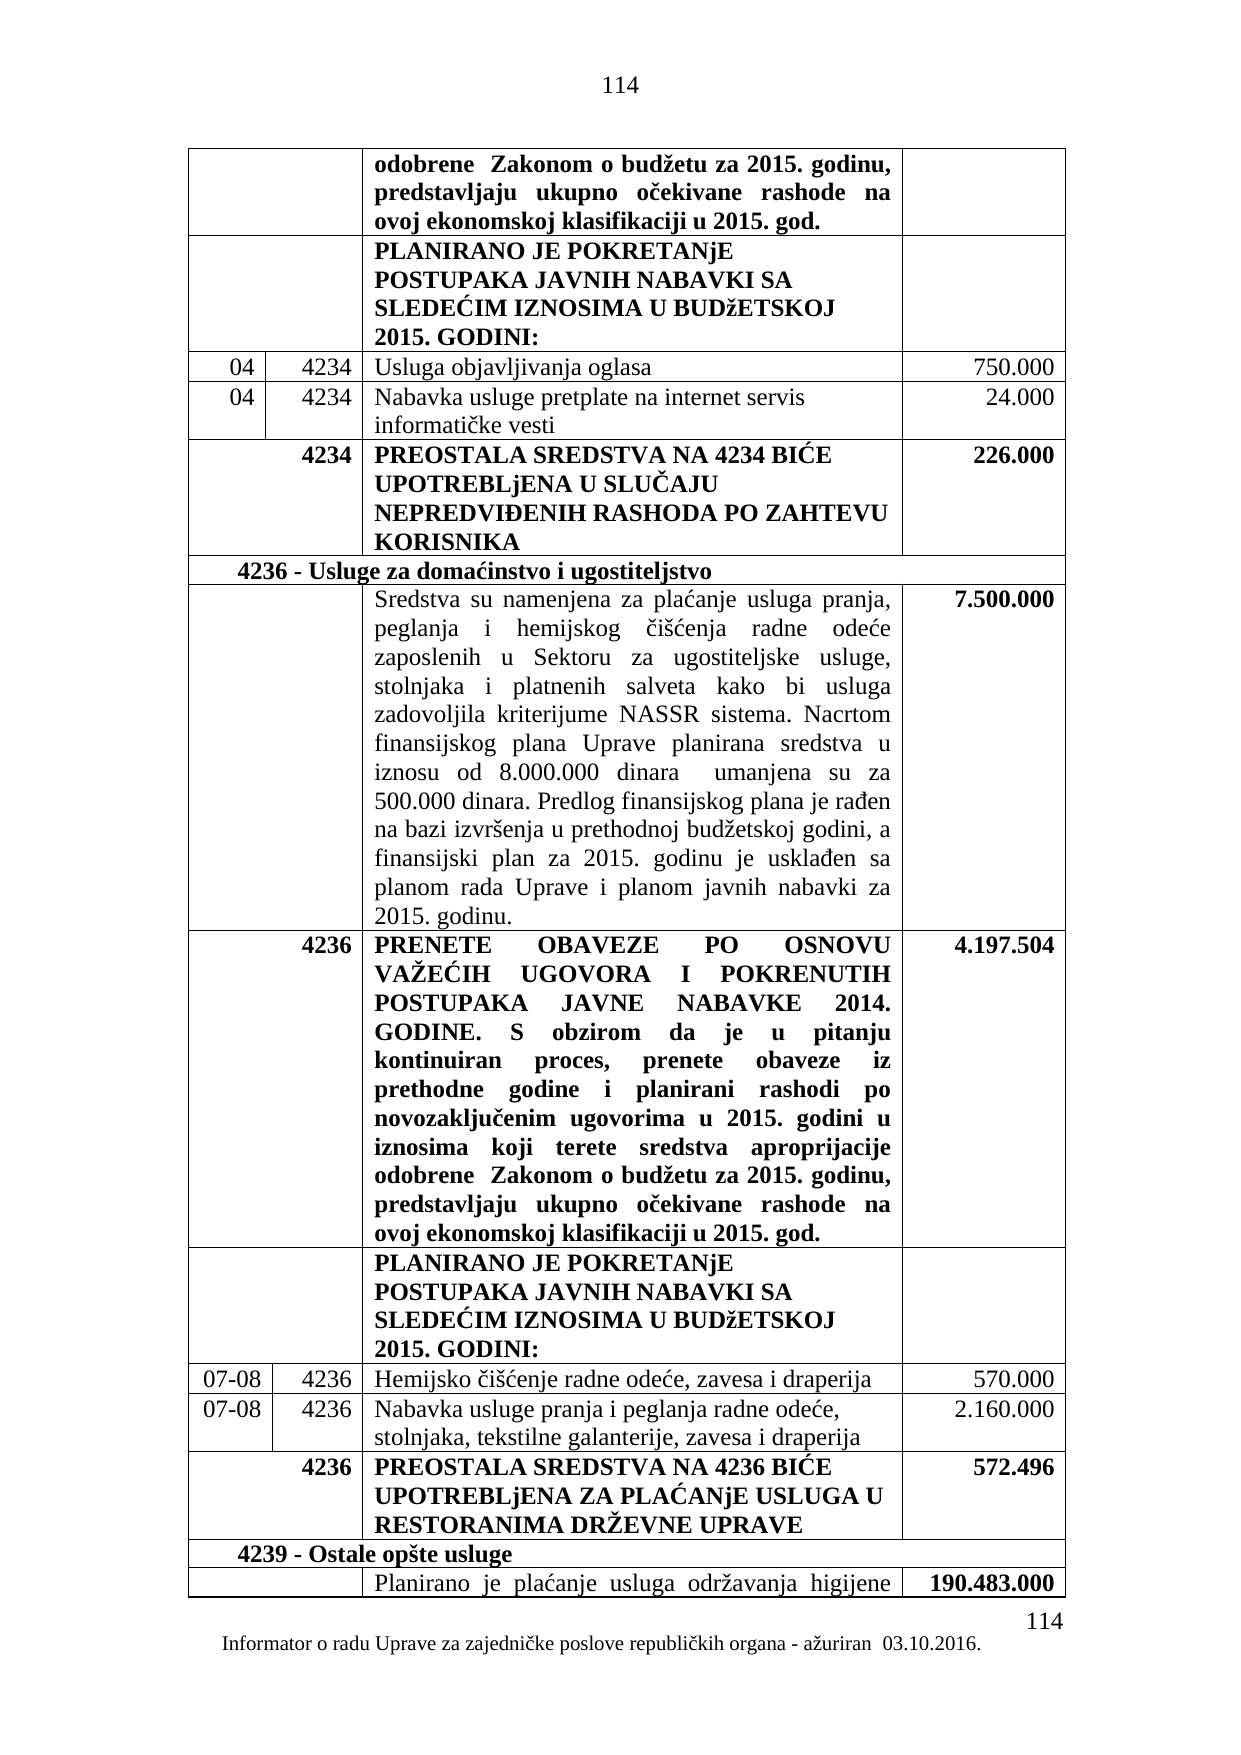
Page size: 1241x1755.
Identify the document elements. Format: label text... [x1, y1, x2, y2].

table_cell PLANIRANO JE POKRETANјE POSTUPAKA JAVNIH NABAVKI SA SLEDEĆIM IZNOSIMA U BUDžETSKOJ 2015. GODINI: [363, 236, 902, 351]
table_cell 4236 [273, 1394, 362, 1451]
table_cell Planirano je plaćanje usluga održavanja higijene [363, 1568, 902, 1596]
table_cell 24.000 [903, 382, 1065, 439]
table_cell 750.000 [903, 352, 1065, 381]
table_cell 4236 [189, 1452, 362, 1538]
table_cell PRENETE OBAVEZE PO OSNOVU VAŽEĆIH UGOVORA I POKRENUTIH POSTUPAKA JAVNE NABAVKE 2014. GODINE. S obzirom da je u pitanju kontinuiran proces, prenete obaveze iz prethodne godine i planirani rashodi po novozaklјučenim ugovorima u 2015. godini u iznosima koji terete sredstva aproprijacije odobrene Zakonom o budžetu za 2015. godinu, predstavlјaju ukupno očekivane rashode na ovoj ekonomskoj klasifikaciji u 2015. god. [363, 931, 902, 1247]
table_cell 07-08 [189, 1394, 272, 1451]
table_cell Hemijsko čišćenje radne odeće, zavesa i draperija [363, 1364, 902, 1393]
table_cell 07-08 [189, 1364, 272, 1393]
table_cell 04 [189, 382, 265, 439]
table_cell [903, 149, 1065, 235]
table_cell Usluga objavlјivanja oglasa [363, 352, 902, 381]
table_cell 4236 [273, 1364, 362, 1393]
table_cell 190.483.000 [903, 1568, 1065, 1596]
table_cell [189, 236, 362, 351]
table_cell [903, 236, 1065, 351]
table_cell 572.496 [903, 1452, 1065, 1538]
table_cell 4239 - Ostale opšte usluge [189, 1540, 1065, 1567]
table_cell [189, 1248, 362, 1363]
table_cell 570.000 [903, 1364, 1065, 1393]
table_cell 226.000 [903, 440, 1065, 555]
table_cell 4236 [189, 931, 362, 1247]
table_cell Nabavka usluge pretplate na internet servis informatičke vesti [363, 382, 902, 439]
table_cell [903, 1248, 1065, 1363]
table_cell 4234 [266, 352, 362, 381]
table_cell PLANIRANO JE POKRETANјE POSTUPAKA JAVNIH NABAVKI SA SLEDEĆIM IZNOSIMA U BUDžETSKOJ 2015. GODINI: [363, 1248, 902, 1363]
table_cell Sredstva su namenjena za plaćanje usluga pranja, peglanja i hemijskog čišćenja radne odeće zaposlenih u Sektoru za ugostitelјske usluge, stolnjaka i platnenih salveta kako bi usluga zadovolјila kriterijume NASSR sistema. Nacrtom finansijskog plana Uprave planirana sredstva u iznosu od 8.000.000 dinara umanjena su za 500.000 dinara. Predlog finansijskog plana je rađen na bazi izvršenja u prethodnoj budžetskoj godini, a finansijski plan za 2015. godinu je usklađen sa planom rada Uprave i planom javnih nabavki za 2015. godinu. [363, 585, 902, 929]
table_cell 4234 [189, 440, 362, 555]
table_cell [189, 585, 362, 929]
table_cell 04 [189, 352, 265, 381]
table_cell 4.197.504 [903, 931, 1065, 1247]
table_cell [189, 1568, 362, 1596]
table_cell 4234 [266, 382, 362, 439]
table_cell odobrene Zakonom o budžetu za 2015. godinu, predstavlјaju ukupno očekivane rashode na ovoj ekonomskoj klasifikaciji u 2015. god. [363, 149, 902, 235]
table_cell PREOSTALA SREDSTVA NA 4236 BIĆE UPOTREBLjENA ZA PLAĆANјE USLUGA U RESTORANIMA DRŽEVNE UPRAVE [363, 1452, 902, 1538]
table_cell 7.500.000 [903, 585, 1065, 929]
table_cell 2.160.000 [903, 1394, 1065, 1451]
table_cell PREOSTALA SREDSTVA NA 4234 BIĆE UPOTREBLjENA U SLUČAJU NEPREDVIĐENIH RASHODA PO ZAHTEVU KORISNIKA [363, 440, 902, 555]
table_cell [189, 149, 362, 235]
table_cell 4236 - Usluge za domaćinstvo i ugostitelјstvo [189, 556, 1065, 583]
table_cell Nabavka usluge pranja i peglanja radne odeće, stolnjaka, tekstilne galanterije, zavesa i draperija [363, 1394, 902, 1451]
